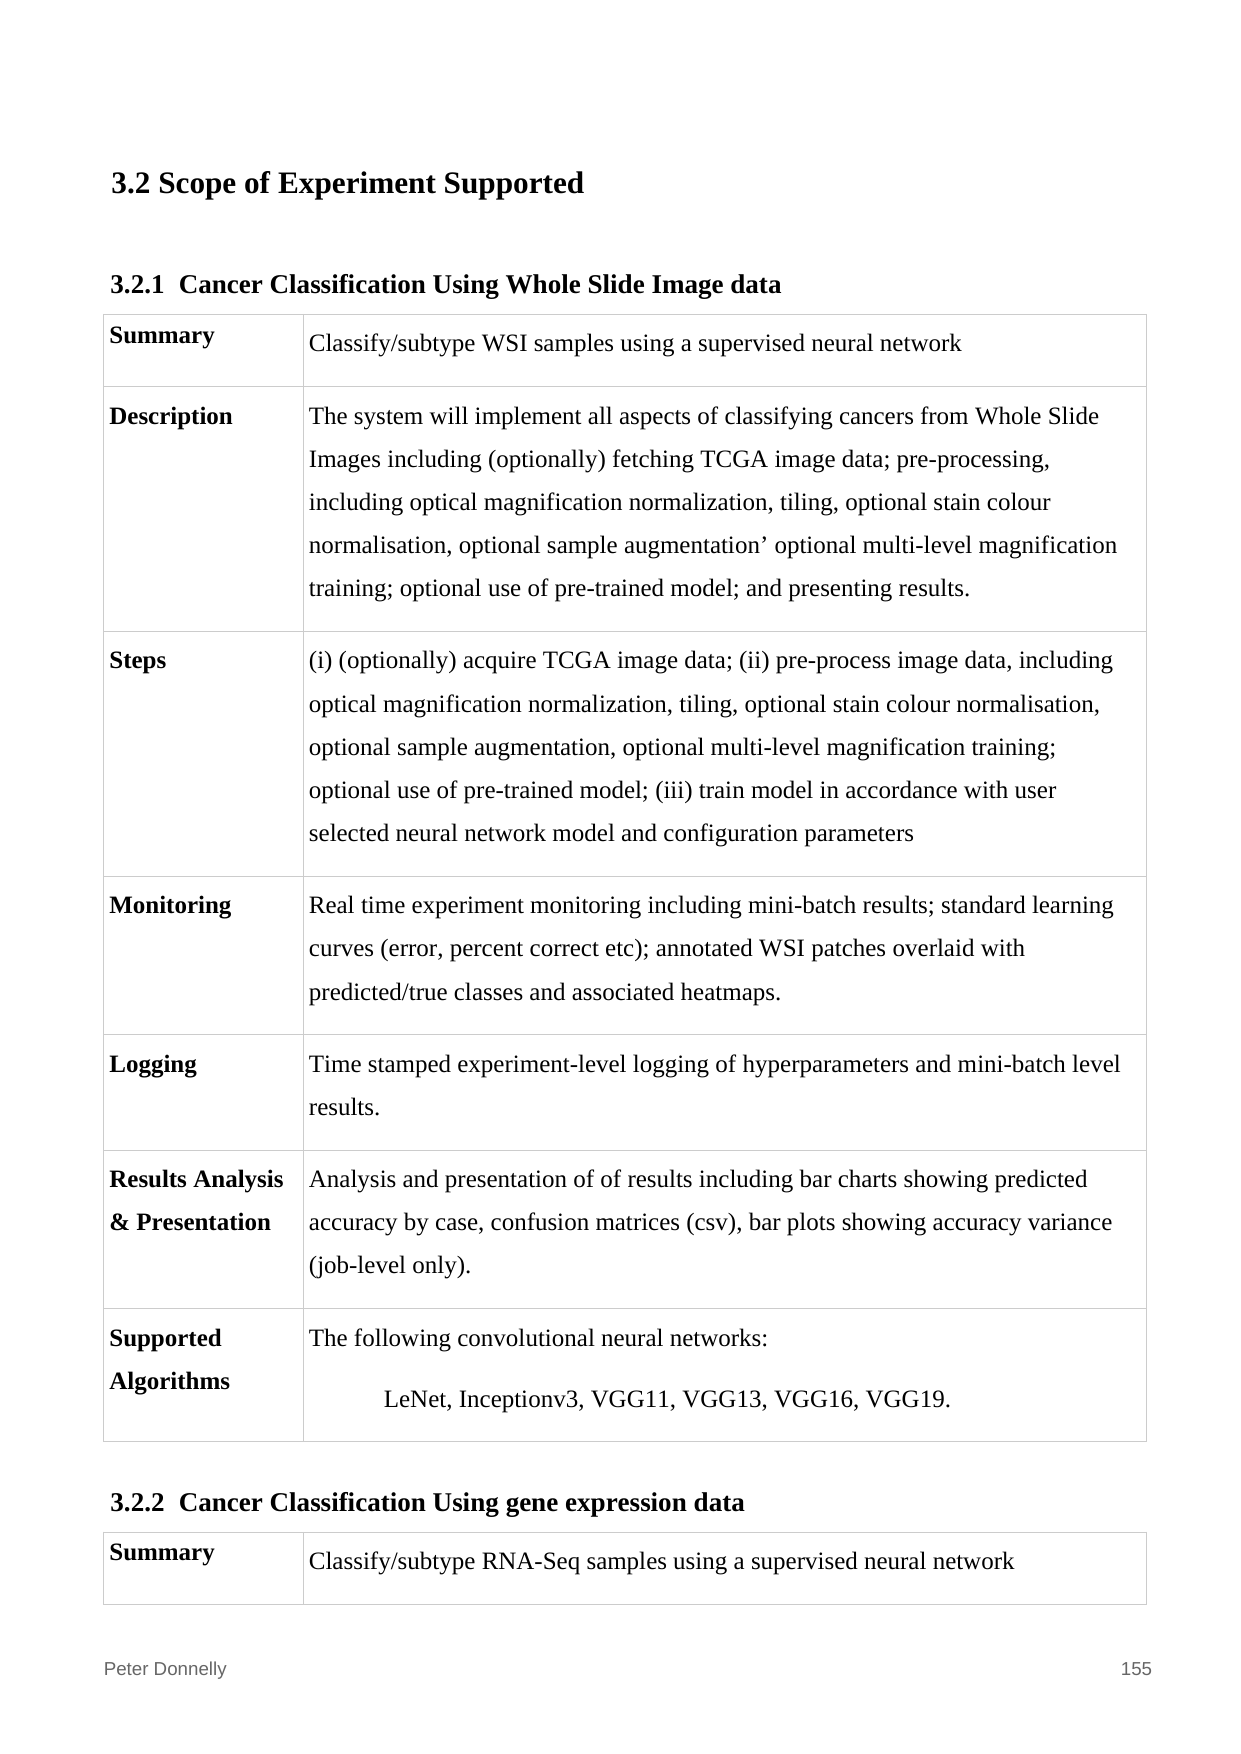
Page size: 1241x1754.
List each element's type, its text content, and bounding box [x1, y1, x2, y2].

table_cell Real time experiment monitoring including mini-batch results; standard learning curves (error, percent correct etc); annotated WSI patches overlaid with predicted/true classes and associated heatmaps. [304, 877, 1146, 1034]
table_cell The following convolutional neural networks: LeNet, Inceptionv3, VGG11, VGG13, VGG16, VGG19. [304, 1309, 1146, 1441]
table_cell Monitoring [104, 877, 303, 1034]
table_cell Results Analysis & Presentation [104, 1151, 303, 1308]
table_cell The system will implement all aspects of classifying cancers from Whole Slide Images including (optionally) fetching TCGA image data; pre-processing, including optical magnification normalization, tiling, optional stain colour normalisation, optional sample augmentation’ optional multi-level magnification training; optional use of pre-trained model; and presenting results. [304, 387, 1146, 631]
table_header Summary [104, 315, 303, 386]
subtitle Cancer Classification Using Whole Slide Image data [103, 268, 1146, 299]
subtitle Cancer Classification Using gene expression data [103, 1486, 1146, 1517]
table_header Classify/subtype WSI samples using a supervised neural network [304, 315, 1146, 386]
table_cell Description [104, 387, 303, 631]
table_cell Steps [104, 632, 303, 876]
table_header Summary [104, 1533, 303, 1604]
table_cell Logging [104, 1035, 303, 1150]
subtitle Scope of Experiment Supported [103, 164, 1146, 200]
table_cell Time stamped experiment-level logging of hyperparameters and mini-batch level results. [304, 1035, 1146, 1150]
table_cell Analysis and presentation of of results including bar charts showing predicted accuracy by case, confusion matrices (csv), bar plots showing accuracy variance (job-level only). [304, 1151, 1146, 1308]
table_cell (i) (optionally) acquire TCGA image data; (ii) pre-process image data, including optical magnification normalization, tiling, optional stain colour normalisation, optional sample augmentation, optional multi-level magnification training; optional use of pre-trained model; (iii) train model in accordance with user selected neural network model and configuration parameters [304, 632, 1146, 876]
table_cell Supported Algorithms [104, 1309, 303, 1441]
table_header Classify/subtype RNA-Seq samples using a supervised neural network [304, 1533, 1146, 1604]
